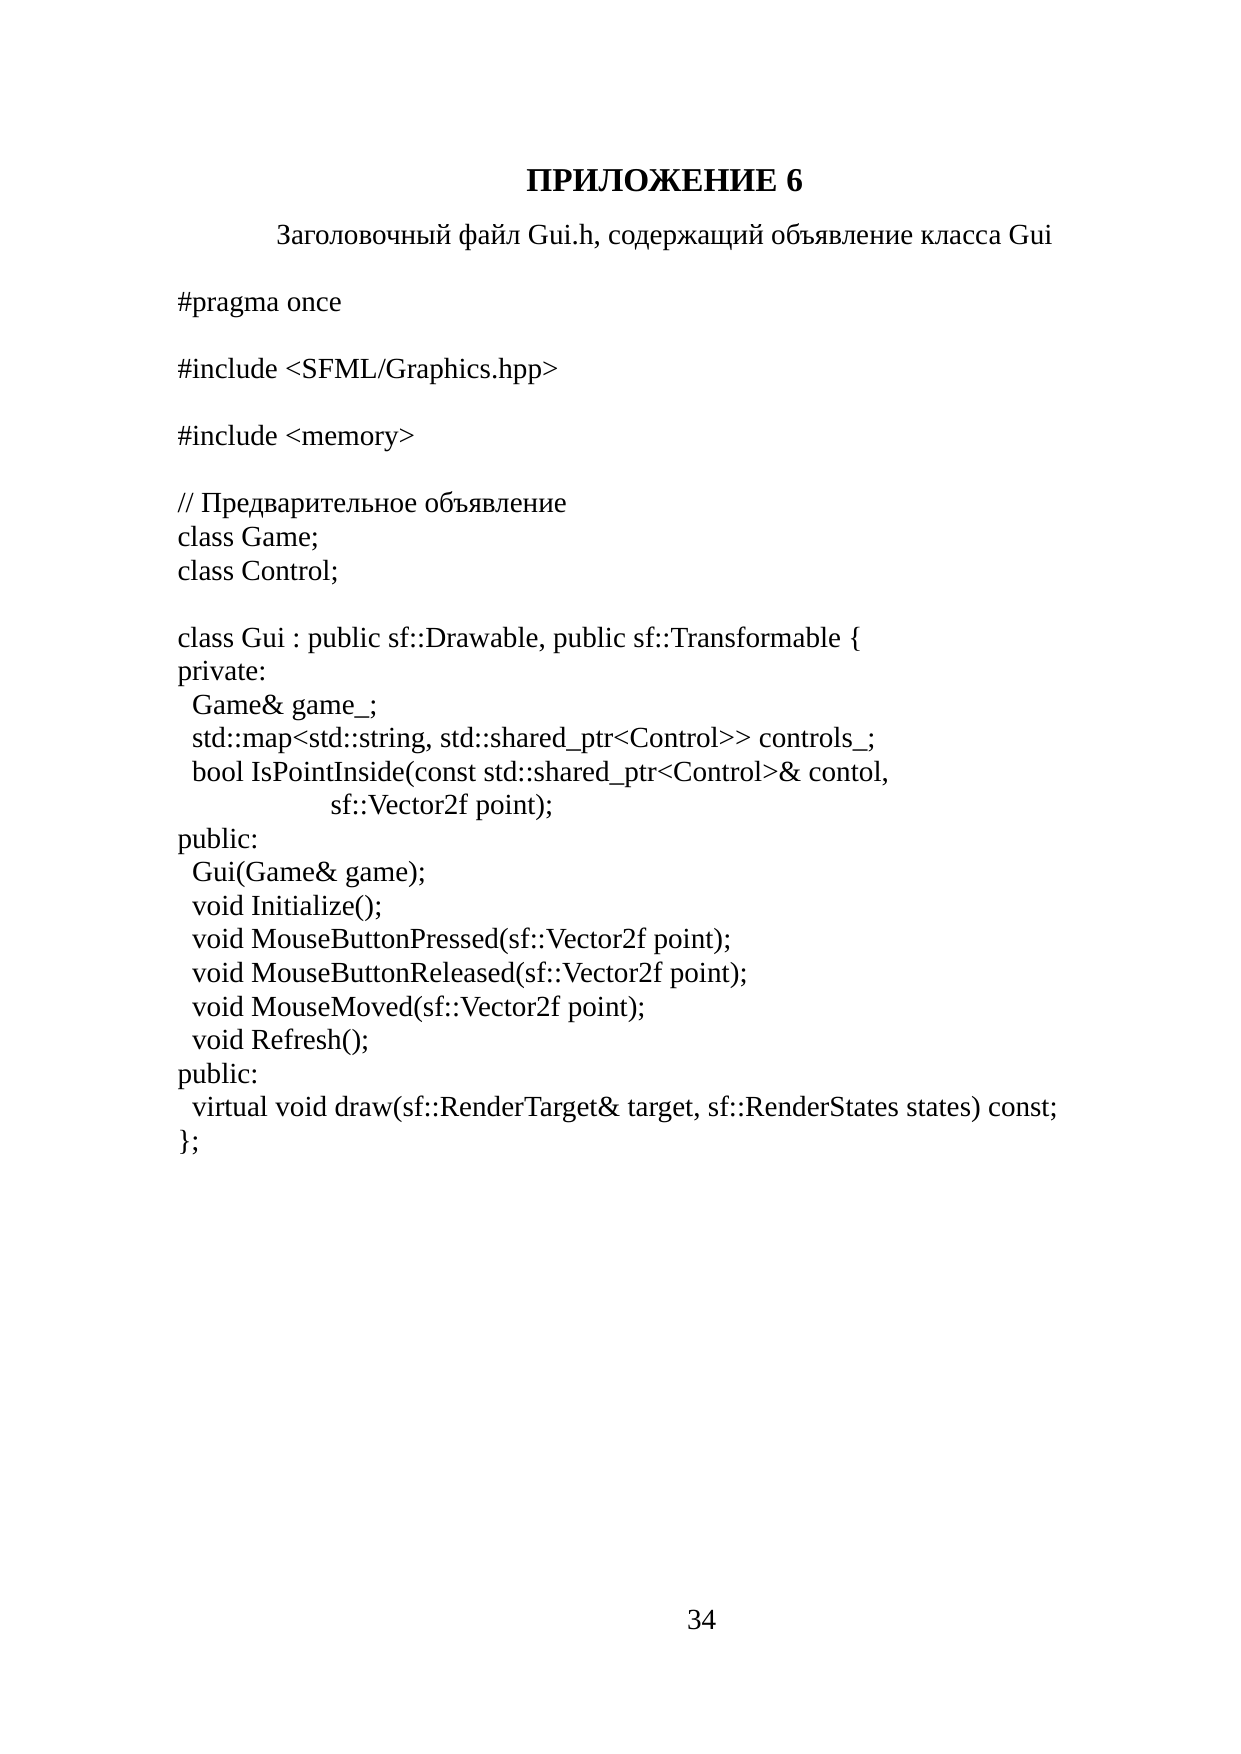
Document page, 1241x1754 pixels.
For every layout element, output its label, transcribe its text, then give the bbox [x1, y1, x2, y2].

text public: [177, 1056, 1152, 1089]
text std::map<std::string, std::shared_ptr<Control>> controls_; [177, 720, 1152, 754]
text Game& game_; [177, 687, 1152, 720]
text void MouseButtonPressed(sf::Vector2f point); [177, 922, 1152, 955]
text class Gui : public sf::Drawable, public sf::Transformable { [177, 620, 1152, 653]
text private: [177, 653, 1152, 687]
text void MouseMoved(sf::Vector2f point); [177, 989, 1152, 1022]
text bool IsPointInside(const std::shared_ptr<Control>& contol, [177, 754, 1152, 787]
text class Control; [177, 553, 1152, 586]
text void Initialize(); [177, 888, 1152, 922]
text public: [177, 821, 1152, 854]
text sf::Vector2f point); [177, 787, 1152, 821]
text #pragma once [177, 284, 1152, 318]
text void Refresh(); [177, 1022, 1152, 1056]
text void MouseButtonReleased(sf::Vector2f point); [177, 955, 1152, 989]
text virtual void draw(sf::RenderTarget& target, sf::RenderStates states) const; [177, 1089, 1152, 1123]
text #include <memory> [177, 418, 1152, 452]
subtitle Приложение 6 [177, 160, 1152, 198]
text }; [177, 1123, 1152, 1156]
text class Game; [177, 519, 1152, 553]
text // Предварительное объявление [177, 486, 1152, 519]
text Gui(Game& game); [177, 854, 1152, 888]
text #include <SFML/Graphics.hpp> [177, 351, 1152, 385]
text Заголовочный файл Gui.h, содержащий объявление класса Gui [177, 217, 1152, 251]
